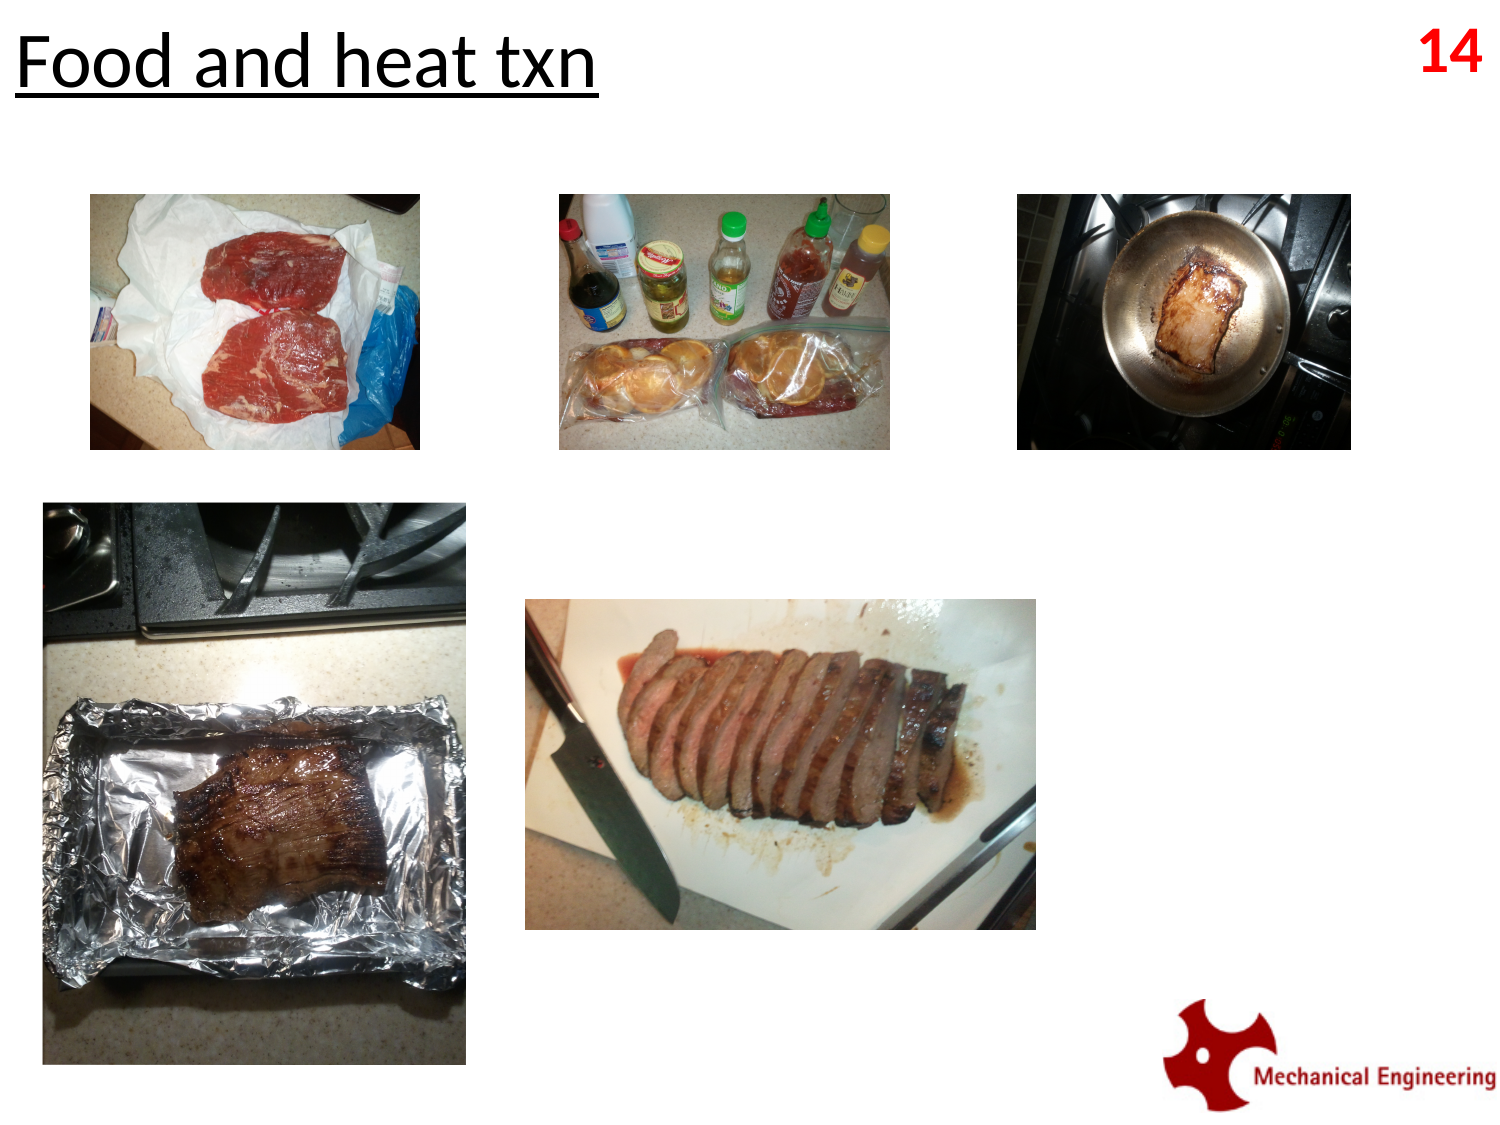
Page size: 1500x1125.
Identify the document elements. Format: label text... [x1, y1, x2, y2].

picture [525, 599, 1036, 930]
picture [559, 194, 890, 451]
title Food and heat txn [0, 0, 1365, 150]
picture [90, 194, 420, 451]
picture [42, 502, 466, 1066]
picture [1162, 999, 1497, 1113]
text_box 14 [1400, 0, 1499, 93]
picture [1017, 194, 1351, 451]
